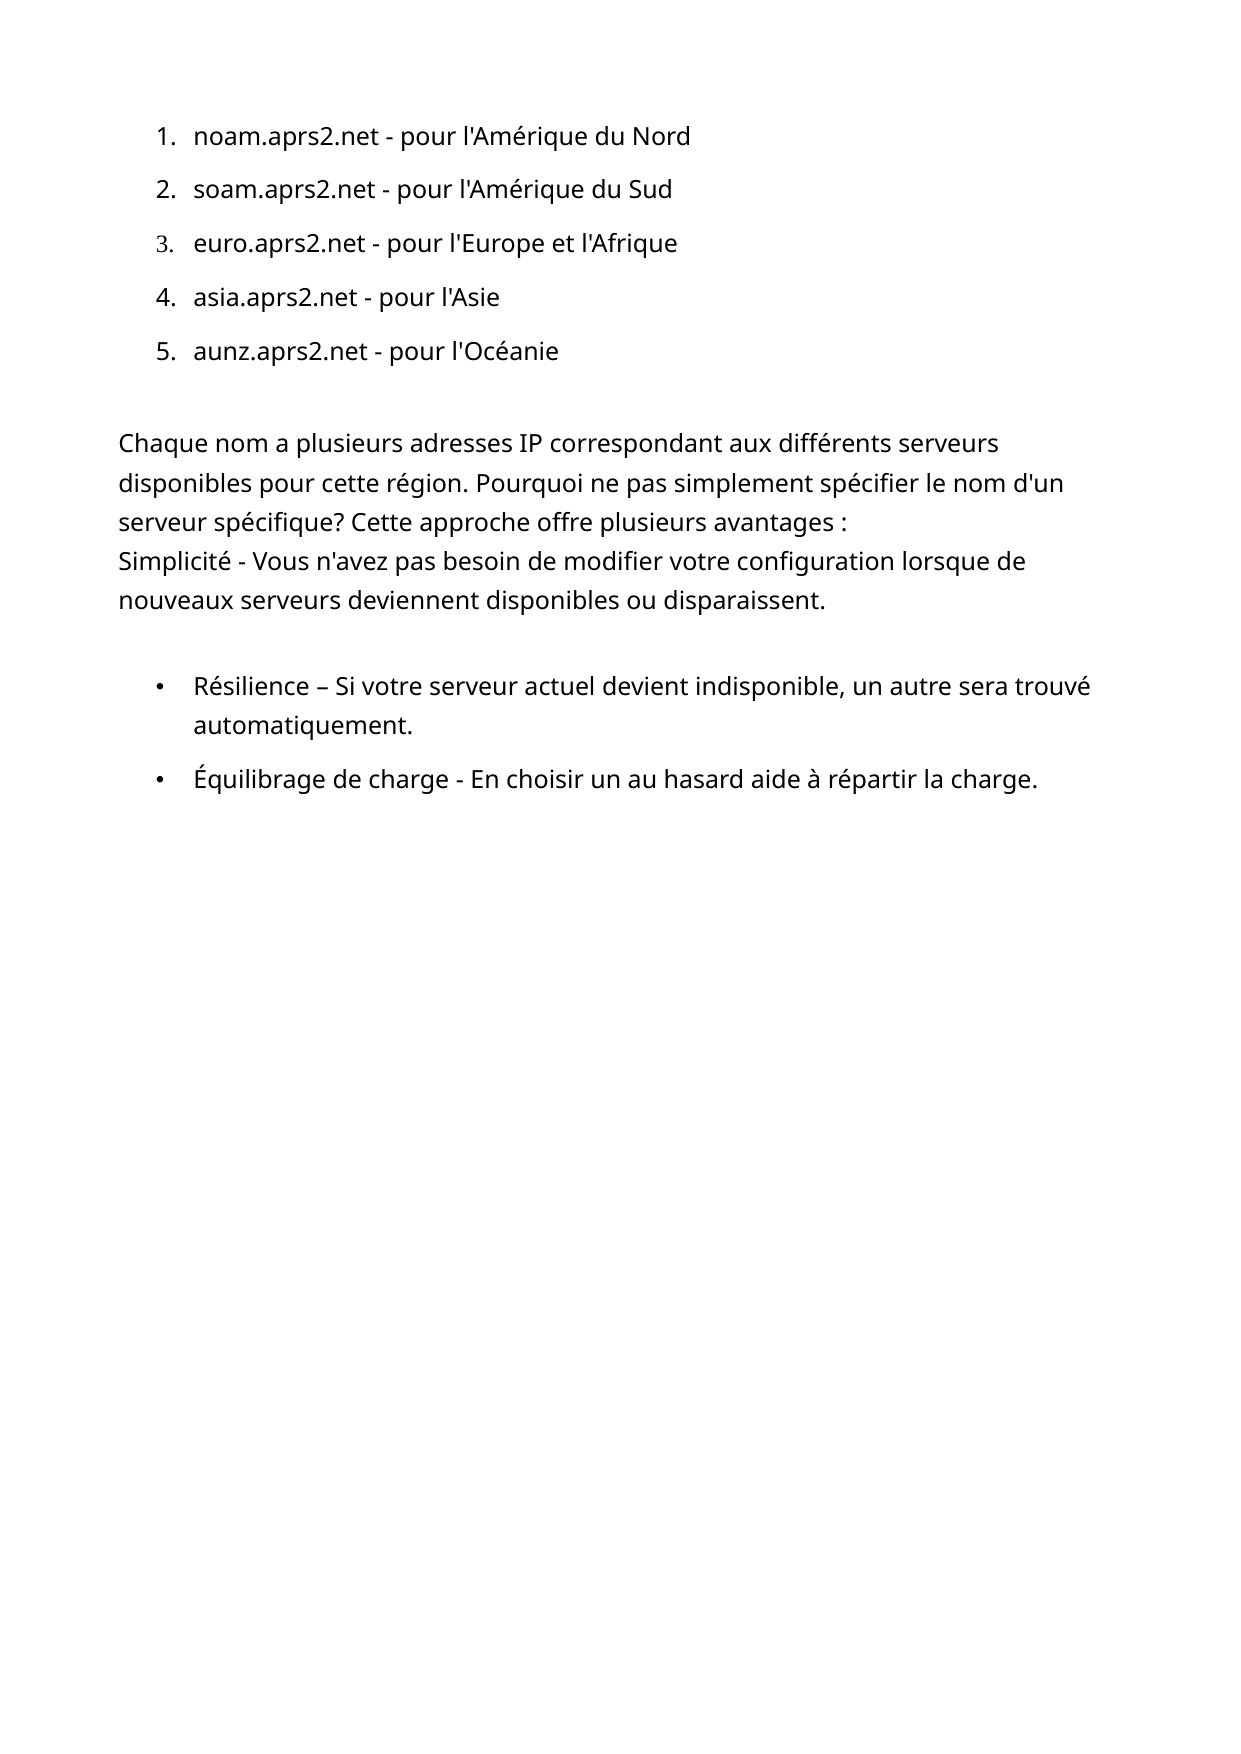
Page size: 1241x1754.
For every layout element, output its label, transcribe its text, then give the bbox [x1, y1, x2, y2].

list soam.aprs2.net - pour l'Amérique du Sud [156, 172, 1122, 206]
list euro.aprs2.net - pour l'Europe et l'Afrique [156, 226, 1122, 260]
list Équilibrage de charge - En choisir un au hasard aide à répartir la charge. [156, 762, 1122, 796]
list aunz.aprs2.net - pour l'Océanie [156, 333, 1122, 367]
list Résilience – Si votre serveur actuel devient indisponible, un autre sera trouvé automatiquement. [156, 669, 1122, 742]
list noam.aprs2.net - pour l'Amérique du Nord [156, 118, 1122, 152]
list asia.aprs2.net - pour l'Asie [156, 279, 1122, 313]
text Chaque nom a plusieurs adresses IP correspondant aux différents serveurs disponibles pour cette région. Pourquoi ne pas simplement spécifier le nom d'un serveur spécifique? Cette approche offre plusieurs avantages : Simplicité - Vous n'avez pas besoin de modifier votre configuration lorsque de nouveaux serveurs deviennent disponibles ou disparaissent. [118, 387, 1122, 650]
